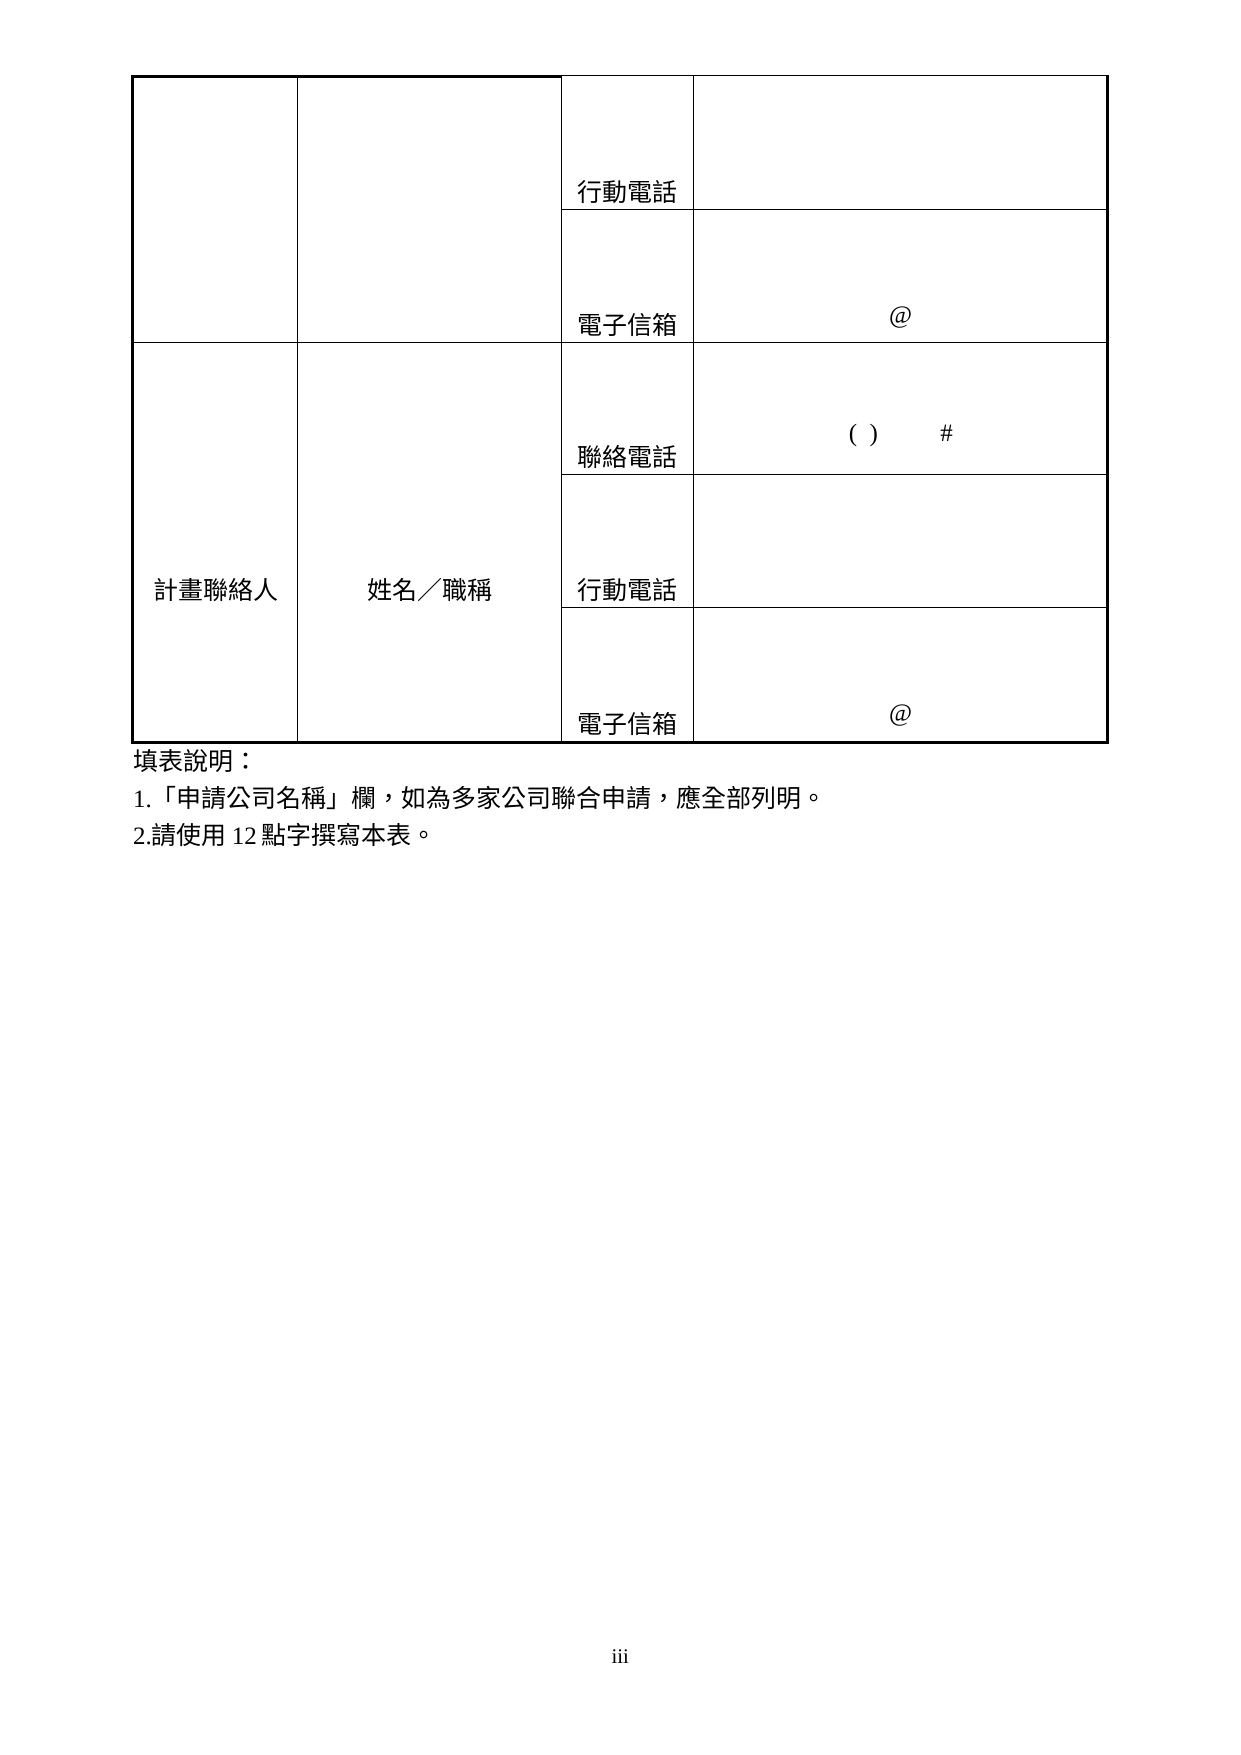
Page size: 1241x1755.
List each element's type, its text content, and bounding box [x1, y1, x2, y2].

table_cell 聯絡電話 [562, 343, 693, 473]
table_cell 姓名／職稱 [298, 343, 561, 741]
table_cell 行動電話 [562, 76, 693, 208]
table_cell @ [694, 210, 1106, 342]
table_cell [694, 76, 1106, 208]
table_cell 計畫聯絡人 [134, 343, 297, 741]
table_cell 行動電話 [562, 475, 693, 607]
table_cell @ [694, 608, 1106, 741]
table_cell [298, 78, 561, 342]
table_cell 電子信箱 [562, 210, 693, 342]
text 填表說明： [133, 744, 1107, 777]
table_cell [134, 78, 297, 342]
table_cell [694, 475, 1106, 607]
text 2.請使用12點字撰寫本表。 [133, 814, 1107, 852]
table_cell ( ) # [694, 343, 1106, 473]
text 1.「申請公司名稱」欄，如為多家公司聯合申請，應全部列明。 [133, 777, 1107, 814]
table_cell 電子信箱 [562, 608, 693, 741]
